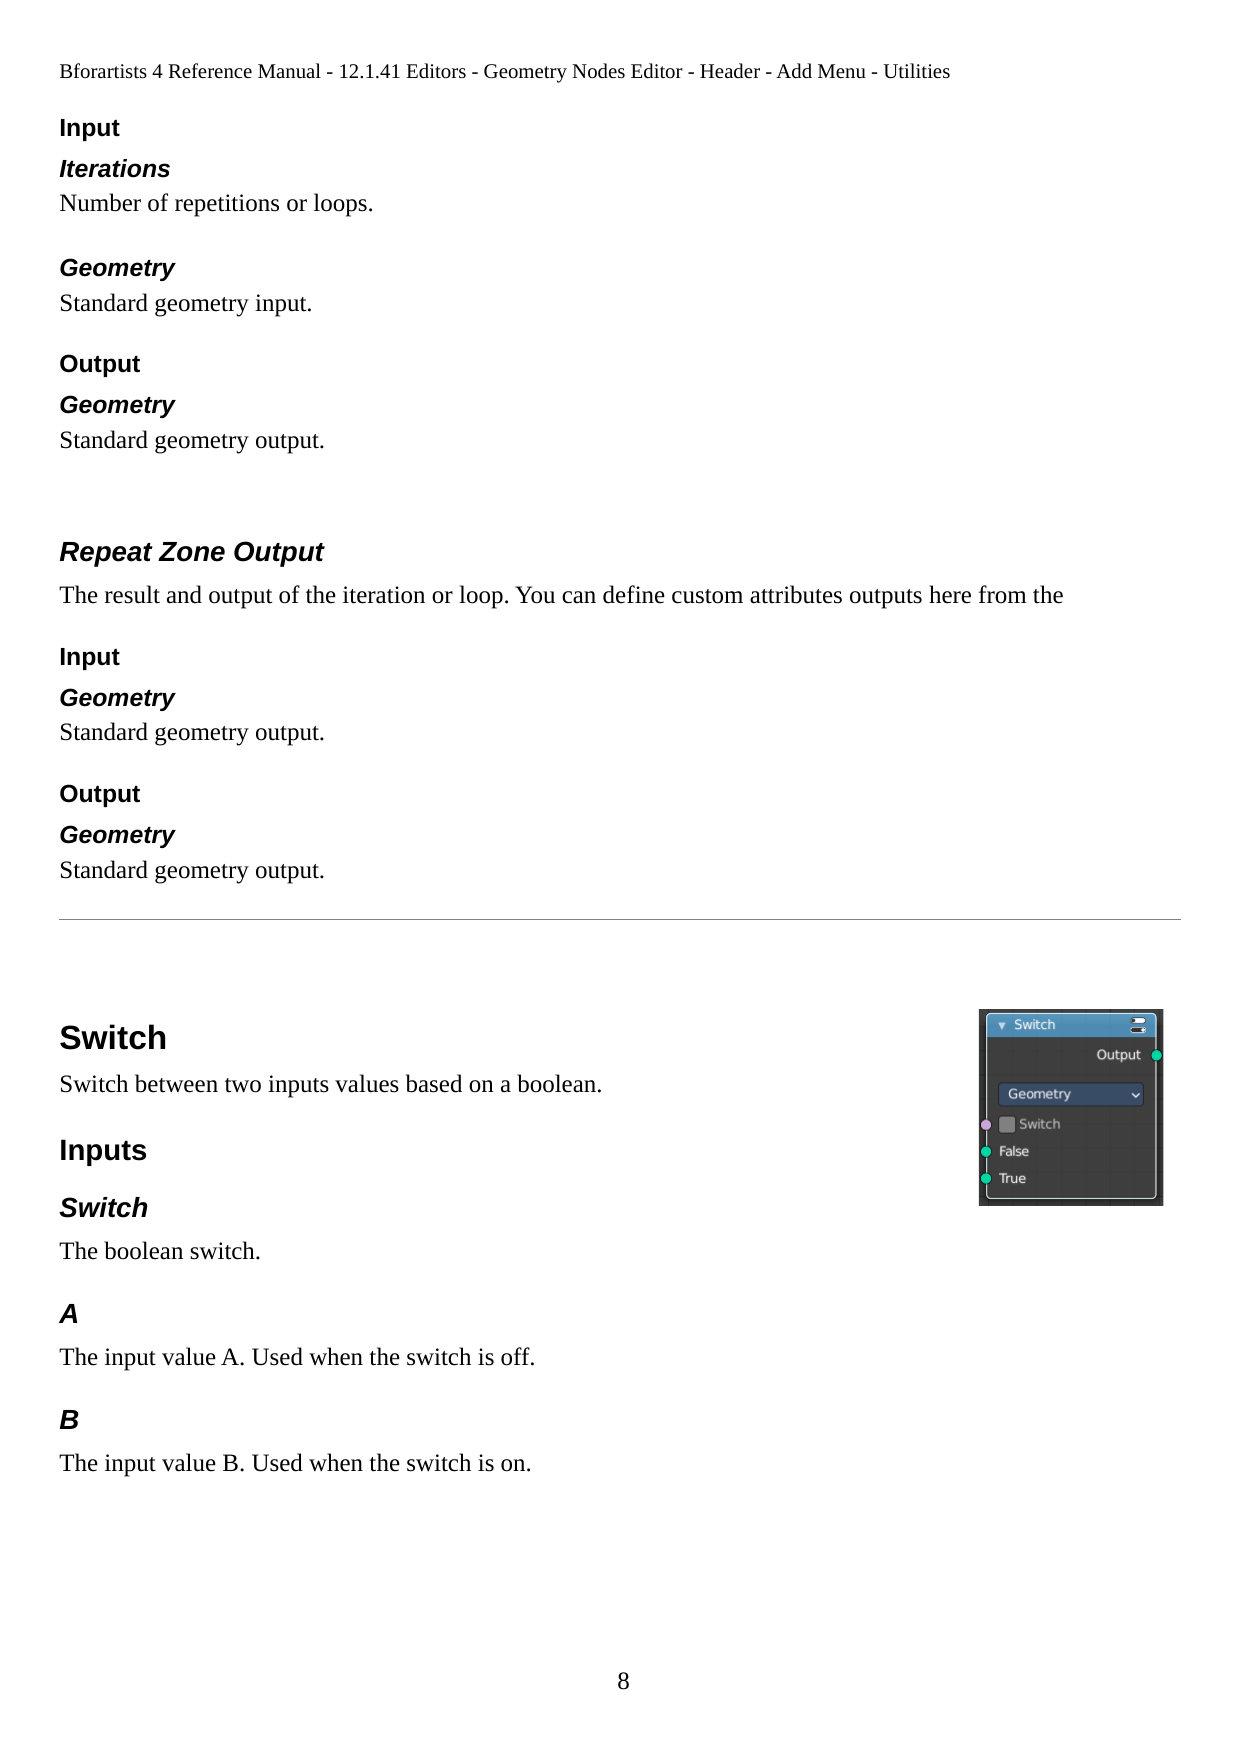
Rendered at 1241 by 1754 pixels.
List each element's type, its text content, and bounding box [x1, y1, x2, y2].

subtitle Geometry [59, 683, 1181, 711]
picture [978, 1009, 1164, 1206]
subtitle Input [59, 113, 1181, 141]
subtitle A [59, 1297, 1181, 1329]
subtitle B [59, 1403, 1181, 1435]
text Standard geometry input. [59, 288, 1181, 316]
subtitle Iterations [59, 154, 1181, 182]
text The input value A. Used when the switch is off. [59, 1342, 1181, 1371]
subtitle Output [59, 779, 1181, 808]
subtitle Geometry [59, 253, 1181, 281]
subtitle Geometry [59, 820, 1181, 849]
subtitle Input [59, 642, 1181, 670]
subtitle [1164, 1133, 1181, 1167]
subtitle Inputs [59, 1133, 978, 1167]
text The boolean switch. [59, 1236, 1181, 1265]
subtitle Output [59, 349, 1181, 378]
list Number of repetitions or loops. [59, 188, 1181, 217]
text Standard geometry output. [59, 717, 1181, 746]
text The result and output of the iteration or loop. You can define custom attributes outputs here from the [59, 580, 1181, 609]
subtitle Switch [59, 1192, 1181, 1223]
text Standard geometry output. [59, 855, 1181, 884]
subtitle Repeat Zone Output [59, 536, 1181, 568]
subtitle Switch [59, 1018, 978, 1057]
subtitle [1164, 1018, 1181, 1057]
subtitle Geometry [59, 390, 1181, 419]
text Standard geometry output. [59, 425, 1181, 454]
text Switch between two inputs values based on a boolean. [59, 1069, 978, 1098]
text The input value B. Used when the switch is on. [59, 1448, 1181, 1477]
